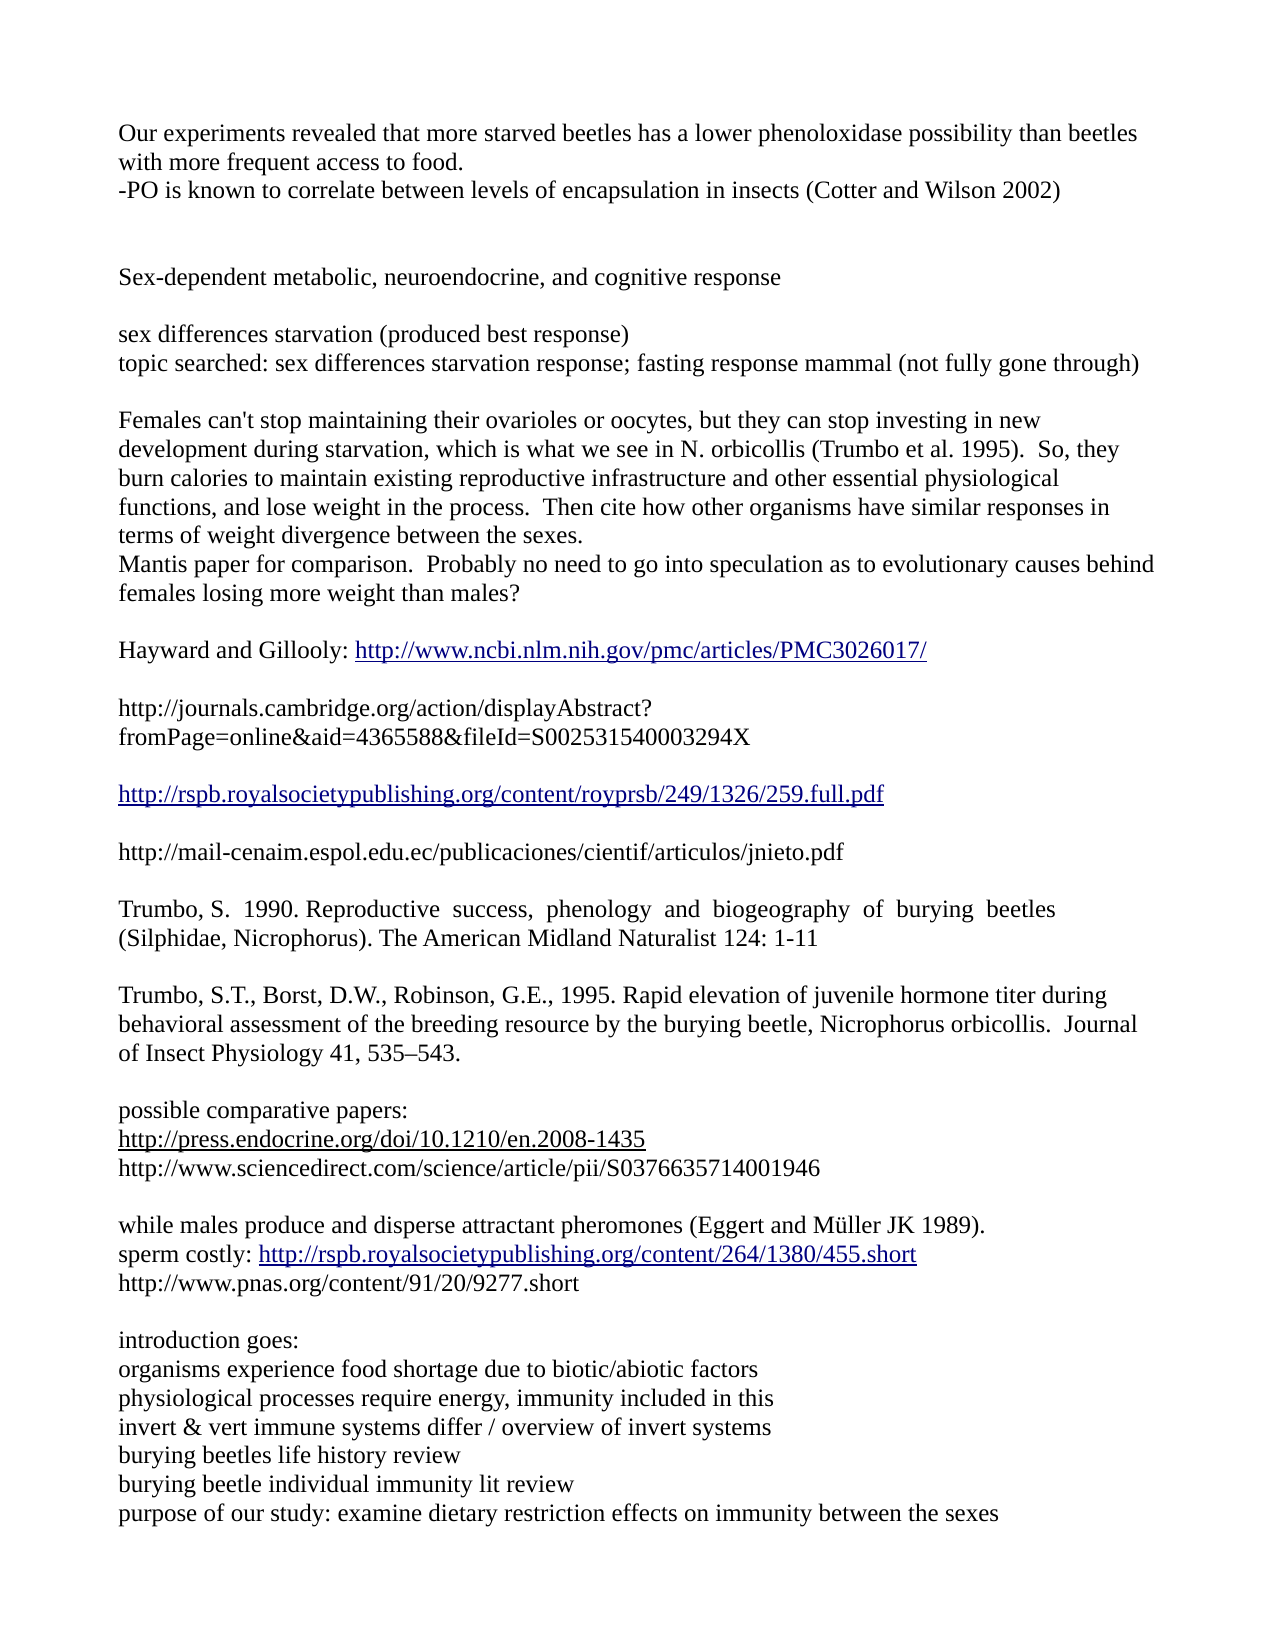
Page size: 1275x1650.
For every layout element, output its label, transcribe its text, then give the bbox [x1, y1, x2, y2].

text http://journals.cambridge.org/action/displayAbstract?fromPage=online&aid=4365588&fileId=S002531540003294X [118, 693, 1157, 751]
text Mantis paper for comparison. Probably no need to go into speculation as to evolutionary causes behind females losing more weight than males? [118, 549, 1157, 607]
text Sex-dependent metabolic, neuroendocrine, and cognitive response [118, 262, 1157, 291]
text http://www.pnas.org/content/91/20/9277.short [118, 1268, 1157, 1297]
text Females can't stop maintaining their ovarioles or oocytes, but they can stop investing in new development during starvation, which is what we see in N. orbicollis (Trumbo et al. 1995). So, they burn calories to maintain existing reproductive infrastructure and other essential physiological functions, and lose weight in the process. Then cite how other organisms have similar responses in terms of weight divergence between the sexes. [118, 406, 1157, 549]
text Trumbo, S.T., Borst, D.W., Robinson, G.E., 1995. Rapid elevation of juvenile hormone titer during behavioral assessment of the breeding resource by the burying beetle, Nicrophorus orbicollis. Journal of Insect Physiology 41, 535–543. [118, 981, 1157, 1067]
text burying beetle individual immunity lit review [118, 1469, 1157, 1498]
text physiological processes require energy, immunity included in this [118, 1383, 1157, 1412]
text burying beetles life history review [118, 1441, 1157, 1469]
text while males produce and disperse attractant pheromones (Eggert and Müller JK 1989). [118, 1211, 1157, 1239]
text invert & vert immune systems differ / overview of invert systems [118, 1412, 1157, 1441]
text sperm costly: http://rspb.royalsocietypublishing.org/content/264/1380/455.short [118, 1239, 1157, 1268]
text http://www.sciencedirect.com/science/article/pii/S0376635714001946 [118, 1153, 1157, 1182]
text possible comparative papers: [118, 1096, 1157, 1124]
text http://press.endocrine.org/doi/10.1210/en.2008-1435 [118, 1124, 1157, 1153]
text sex differences starvation (produced best response) [118, 319, 1157, 348]
text Trumbo, S. 1990. Reproductive success, phenology and biogeography of burying beetles (Silphidae, Nicrophorus). The American Midland Naturalist 124: 1-11 [118, 894, 1157, 952]
text http://mail-cenaim.espol.edu.ec/publicaciones/cientif/articulos/jnieto.pdf [118, 837, 1157, 866]
text introduction goes: [118, 1326, 1157, 1354]
text Our experiments revealed that more starved beetles has a lower phenoloxidase possibility than beetles with more frequent access to food. [118, 118, 1157, 176]
text purpose of our study: examine dietary restriction effects on immunity between the sexes [118, 1498, 1157, 1527]
text -PO is known to correlate between levels of encapsulation in insects (Cotter and Wilson 2002) [118, 176, 1157, 204]
text http://rspb.royalsocietypublishing.org/content/royprsb/249/1326/259.full.pdf [118, 779, 1157, 808]
text Hayward and Gillooly: http://www.ncbi.nlm.nih.gov/pmc/articles/PMC3026017/ [118, 636, 1157, 664]
text topic searched: sex differences starvation response; fasting response mammal (not fully gone through) [118, 348, 1157, 377]
text organisms experience food shortage due to biotic/abiotic factors [118, 1354, 1157, 1383]
